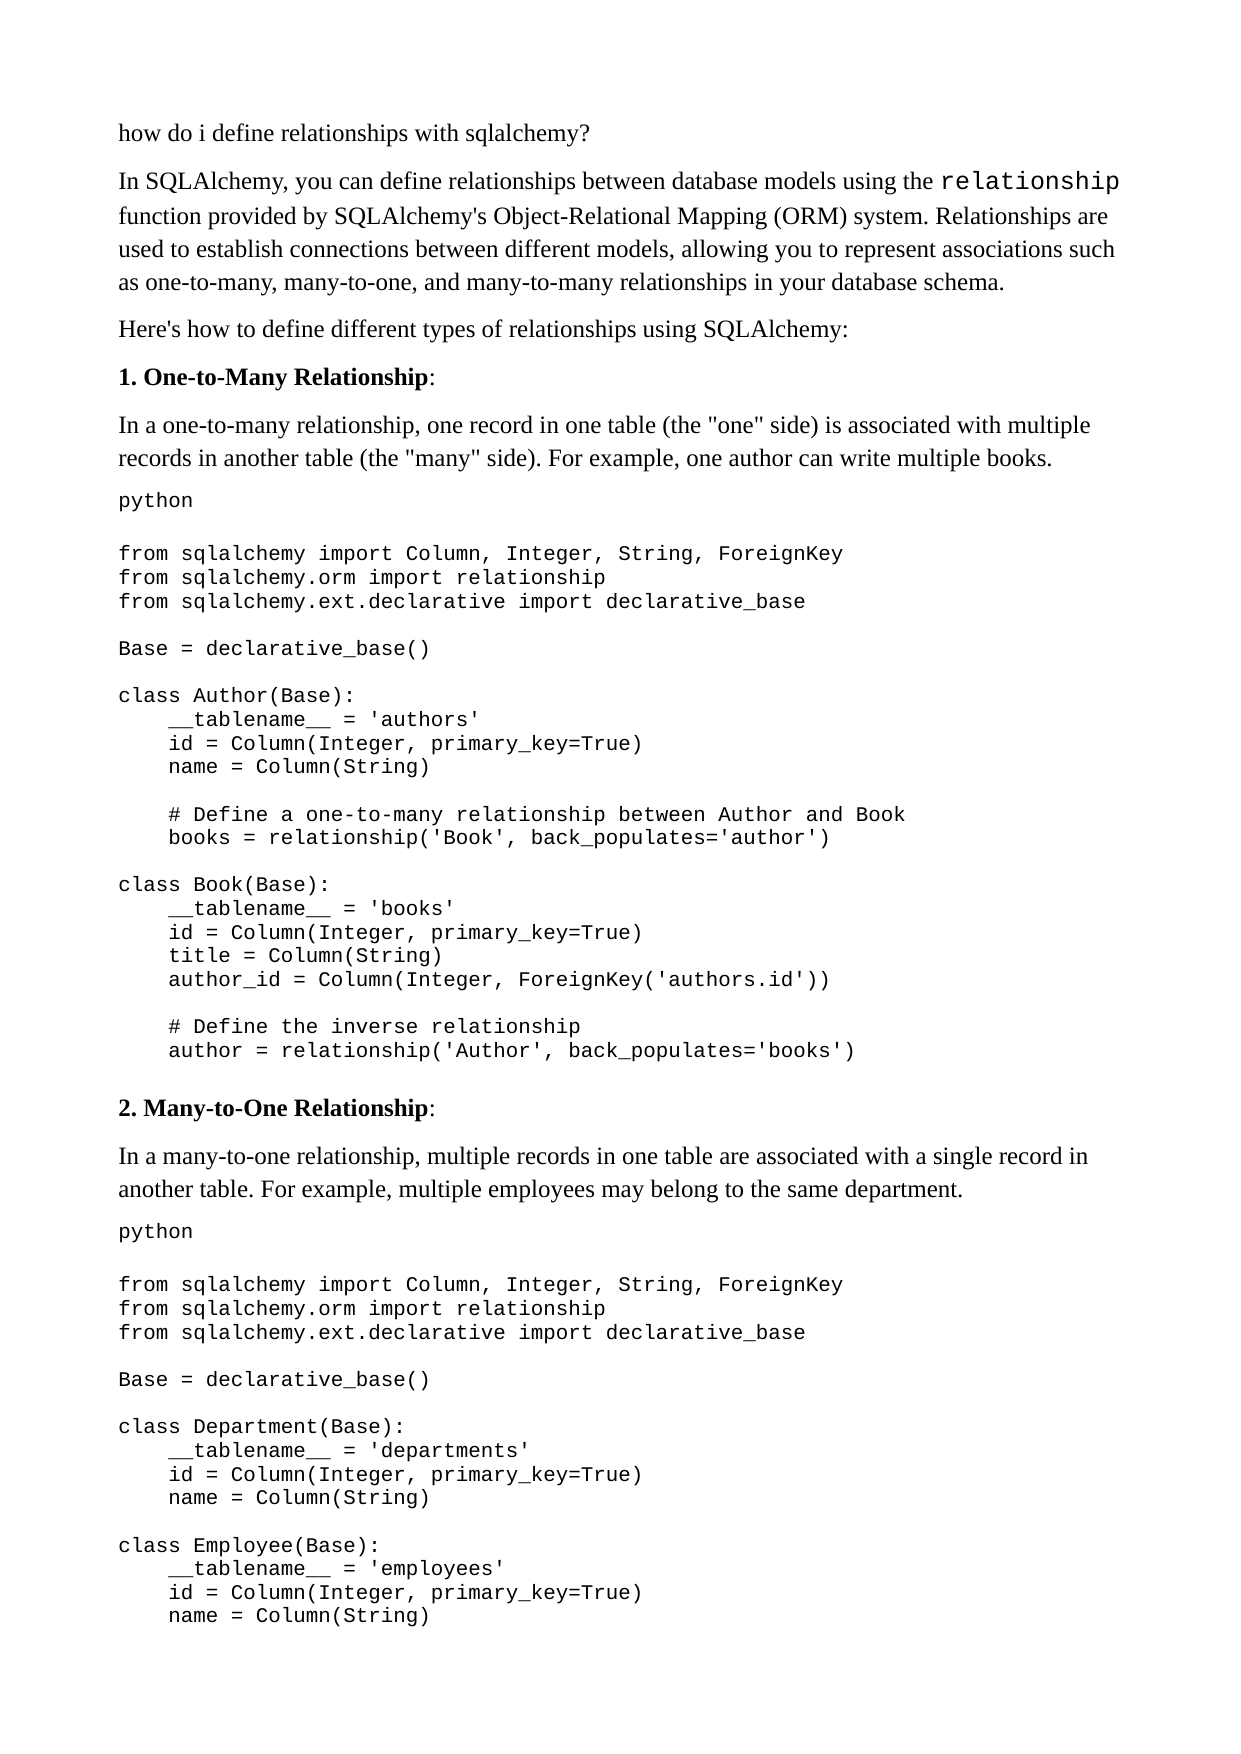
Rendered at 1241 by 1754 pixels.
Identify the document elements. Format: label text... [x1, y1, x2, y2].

text class Book(Base): [118, 874, 1122, 898]
text from sqlalchemy import Column, Integer, String, ForeignKey [118, 543, 1122, 567]
text from sqlalchemy.ext.declarative import declarative_base [118, 1322, 1122, 1345]
text author = relationship('Author', back_populates='books') [118, 1040, 1122, 1064]
text from sqlalchemy import Column, Integer, String, ForeignKey [118, 1274, 1122, 1298]
text name = Column(String) [118, 1606, 1122, 1629]
text Base = declarative_base() [118, 638, 1122, 662]
text class Author(Base): [118, 685, 1122, 709]
text 2. Many-to-One Relationship: [118, 1093, 1122, 1122]
text author_id = Column(Integer, ForeignKey('authors.id')) [118, 969, 1122, 993]
text Base = declarative_base() [118, 1369, 1122, 1393]
text In SQLAlchemy, you can define relationships between database models using the relationship function provided by SQLAlchemy's Object-Relational Mapping (ORM) system. Relationships are used to establish connections between different models, allowing you to represent associations such as one-to-many, many-to-one, and many-to-many relationships in your database schema. [118, 166, 1122, 296]
text __tablename__ = 'authors' [118, 709, 1122, 733]
text Here's how to define different types of relationships using SQLAlchemy: [118, 314, 1122, 343]
text id = Column(Integer, primary_key=True) [118, 922, 1122, 945]
text In a one-to-many relationship, one record in one table (the "one" side) is associated with multiple records in another table (the "many" side). For example, one author can write multiple books. [118, 410, 1122, 471]
text class Department(Base): [118, 1416, 1122, 1440]
text from sqlalchemy.orm import relationship [118, 1298, 1122, 1322]
text python [118, 490, 1122, 514]
text 1. One-to-Many Relationship: [118, 362, 1122, 391]
text books = relationship('Book', back_populates='author') [118, 827, 1122, 851]
text __tablename__ = 'employees' [118, 1558, 1122, 1582]
text # Define a one-to-many relationship between Author and Book [118, 803, 1122, 827]
text from sqlalchemy.ext.declarative import declarative_base [118, 591, 1122, 614]
text name = Column(String) [118, 1487, 1122, 1511]
text __tablename__ = 'books' [118, 898, 1122, 922]
text class Employee(Base): [118, 1534, 1122, 1558]
text python [118, 1221, 1122, 1245]
text In a many-to-one relationship, multiple records in one table are associated with a single record in another table. For example, multiple employees may belong to the same department. [118, 1141, 1122, 1202]
text name = Column(String) [118, 756, 1122, 780]
text from sqlalchemy.orm import relationship [118, 567, 1122, 591]
text id = Column(Integer, primary_key=True) [118, 1464, 1122, 1487]
text id = Column(Integer, primary_key=True) [118, 733, 1122, 756]
text how do i define relationships with sqlalchemy? [118, 118, 1122, 147]
text __tablename__ = 'departments' [118, 1440, 1122, 1464]
text id = Column(Integer, primary_key=True) [118, 1582, 1122, 1606]
text title = Column(String) [118, 945, 1122, 969]
text # Define the inverse relationship [118, 1016, 1122, 1040]
